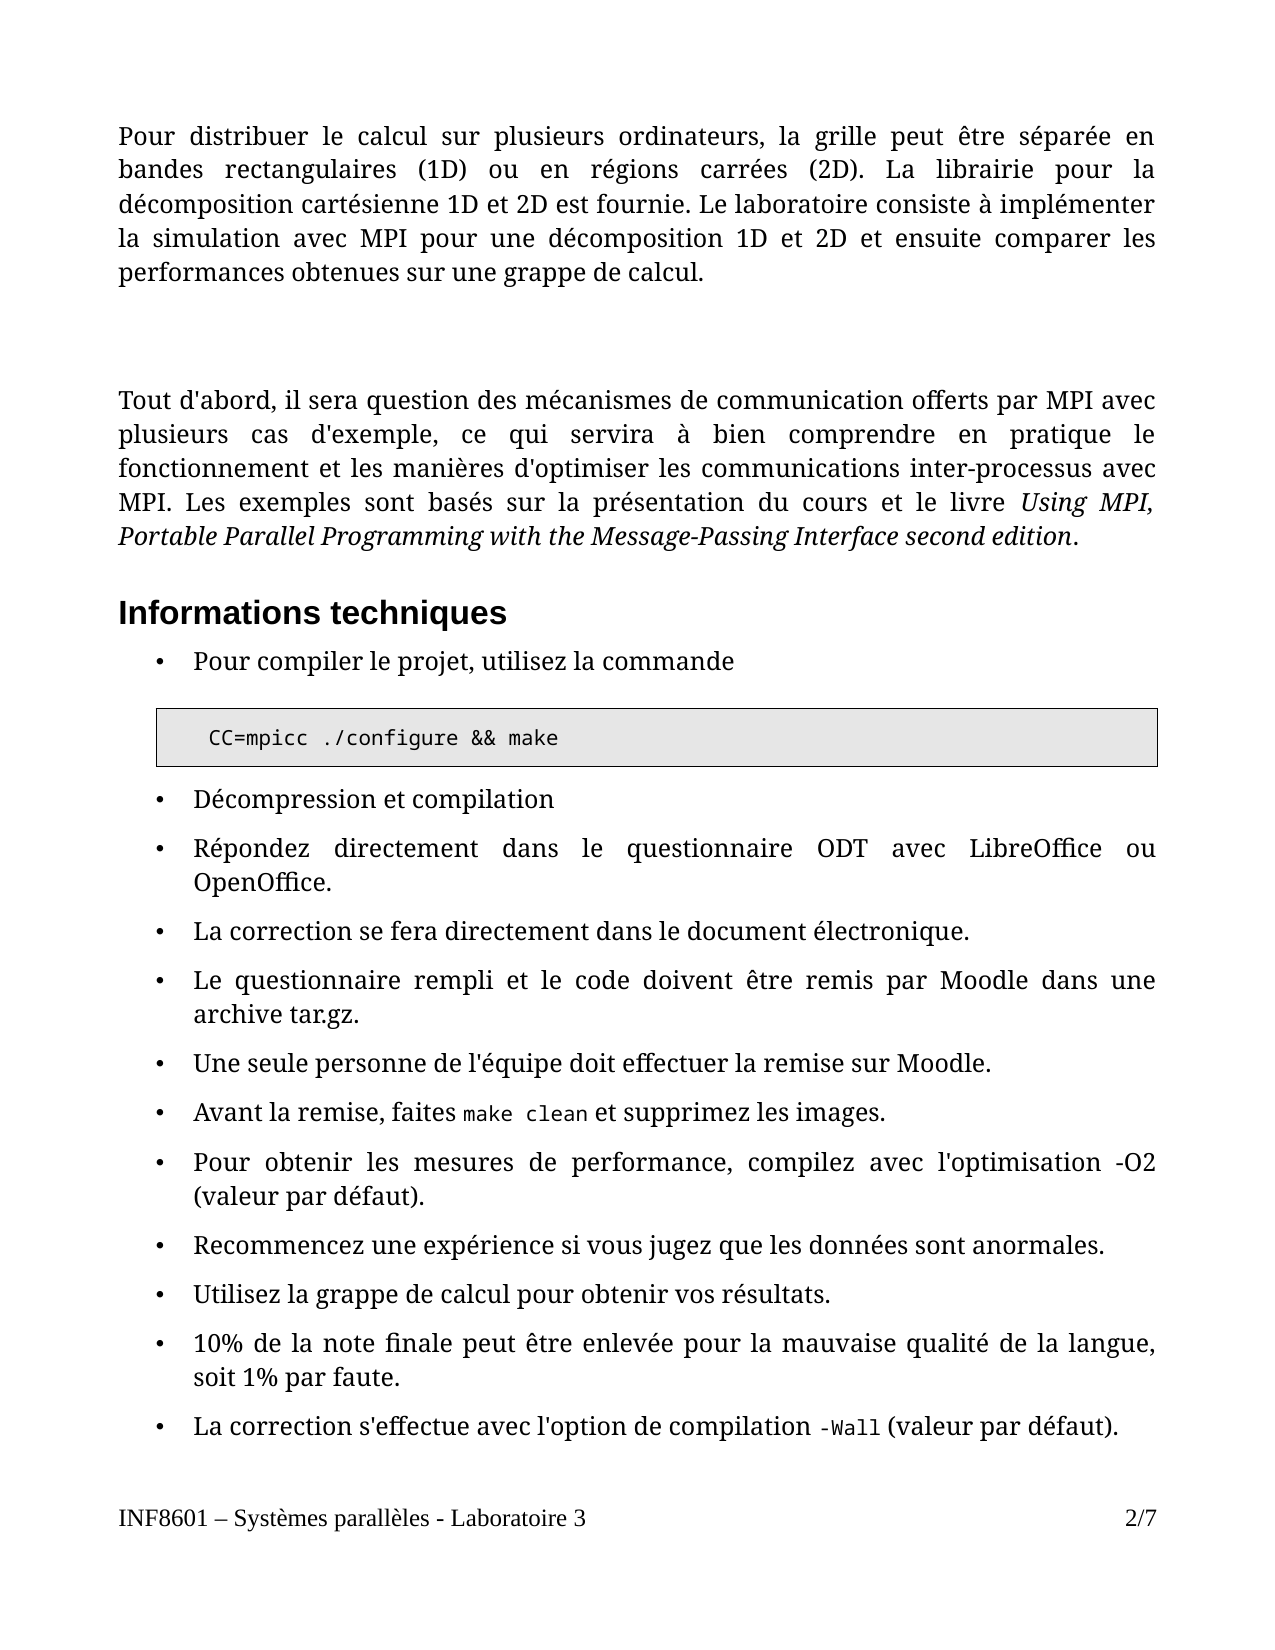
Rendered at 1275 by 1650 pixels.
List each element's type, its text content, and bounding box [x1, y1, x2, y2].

list Le questionnaire rempli et le code doivent être remis par Moodle dans une archive tar.gz. [156, 963, 1157, 1031]
list Avant la remise, faites make clean et supprimez les images. [156, 1095, 1157, 1129]
text Pour distribuer le calcul sur plusieurs ordinateurs, la grille peut être séparée en bandes rectangulaires (1D) ou en régions carrées (2D). La librairie pour la décomposition cartésienne 1D et 2D est fournie. Le laboratoire consiste à implémenter la simulation avec MPI pour une décomposition 1D et 2D et ensuite comparer les performances obtenues sur une grappe de calcul. [118, 118, 1157, 288]
list La correction s'effectue avec l'option de compilation -Wall (valeur par défaut). [156, 1408, 1157, 1443]
list Utilisez la grappe de calcul pour obtenir vos résultats. [156, 1276, 1157, 1310]
list Décompression et compilation [156, 782, 1157, 816]
list Pour obtenir les mesures de performance, compilez avec l'optimisation -O2 (valeur par défaut). [156, 1144, 1157, 1212]
text Tout d'abord, il sera question des mécanismes de communication offerts par MPI avec plusieurs cas d'exemple, ce qui servira à bien comprendre en pratique le fonctionnement et les manières d'optimiser les communications inter-processus avec MPI. Les exemples sont basés sur la présentation du cours et le livre Using MPI, Portable Parallel Programming with the Message-Passing Interface second edition. [118, 382, 1157, 553]
list Une seule personne de l'équipe doit effectuer la remise sur Moodle. [156, 1046, 1157, 1080]
list CC=mpicc ./configure && make [157, 709, 1157, 766]
list Répondez directement dans le questionnaire ODT avec LibreOffice ou OpenOffice. [156, 831, 1157, 899]
subtitle Informations techniques [118, 593, 1157, 631]
list Recommencez une expérience si vous jugez que les données sont anormales. [156, 1227, 1157, 1261]
list 10% de la note finale peut être enlevée pour la mauvaise qualité de la langue, soit 1% par faute. [156, 1325, 1157, 1393]
list La correction se fera directement dans le document électronique. [156, 914, 1157, 948]
list Pour compiler le projet, utilisez la commande [156, 644, 1157, 678]
